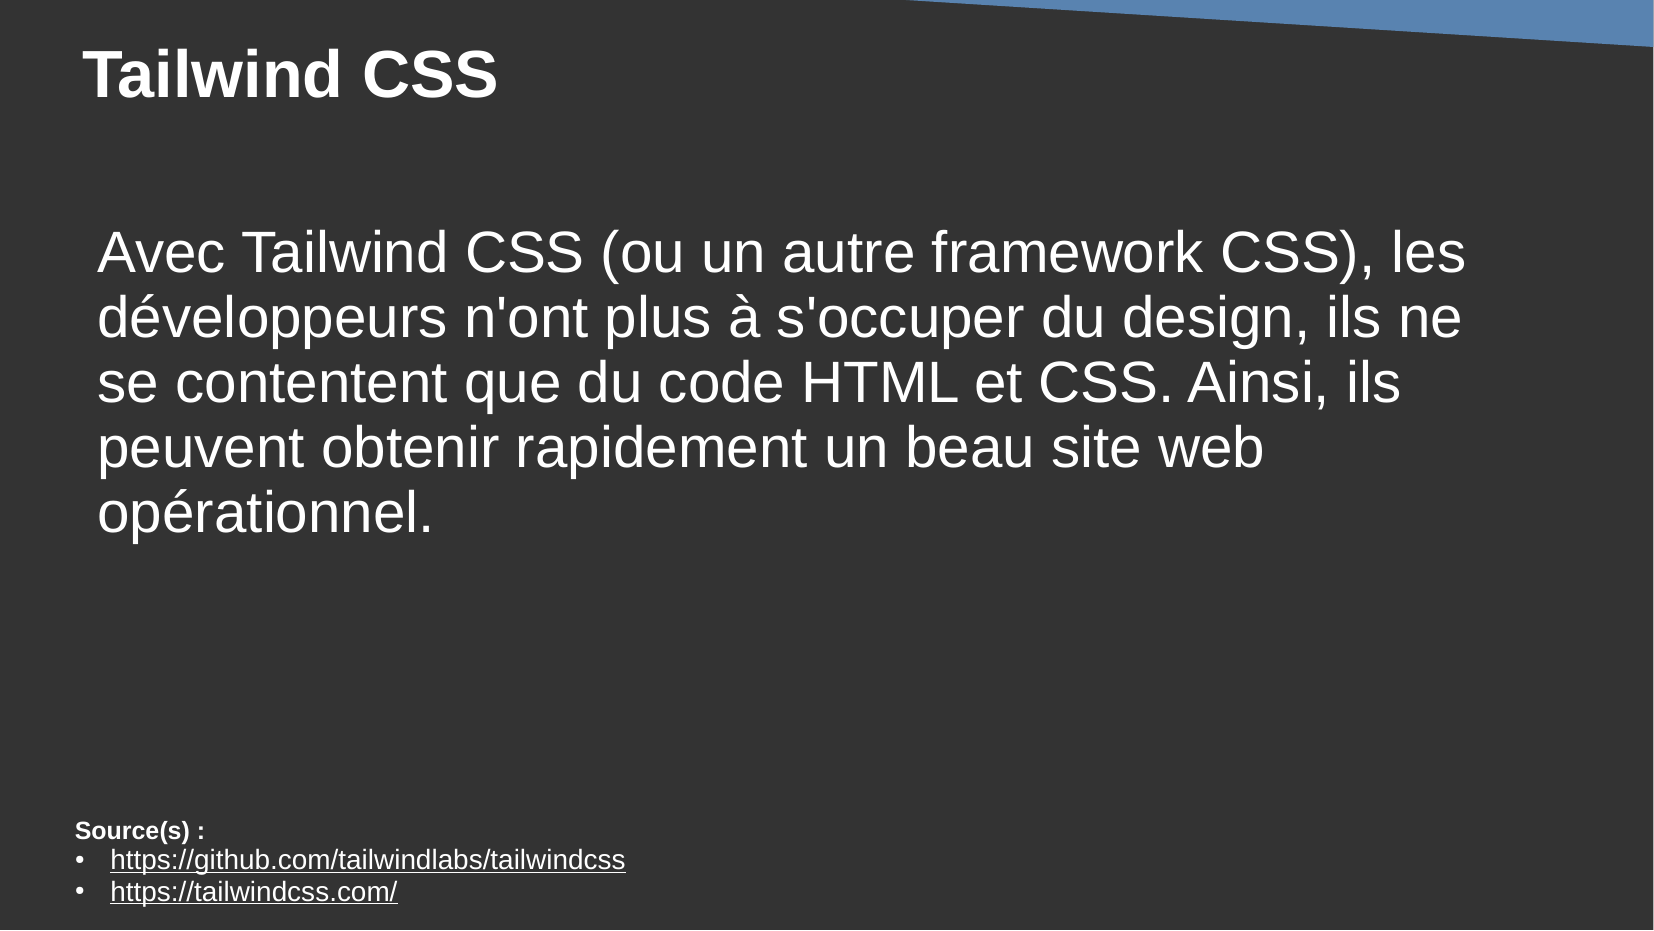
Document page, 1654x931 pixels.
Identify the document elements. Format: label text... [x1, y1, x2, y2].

text_box Source(s) : https://github.com/tailwindlabs/tailwindcss https://tailwindcss.com/ [60, 809, 1583, 915]
text_box [905, 0, 1654, 48]
title Tailwind CSS [82, 37, 1571, 114]
text_box Avec Tailwind CSS (ou un autre framework CSS), les développeurs n'ont plus à s'occuper du design, ils ne se contentent que du code HTML et CSS. Ainsi, ils peuvent obtenir rapidement un beau site web opérationnel. [82, 212, 1548, 553]
